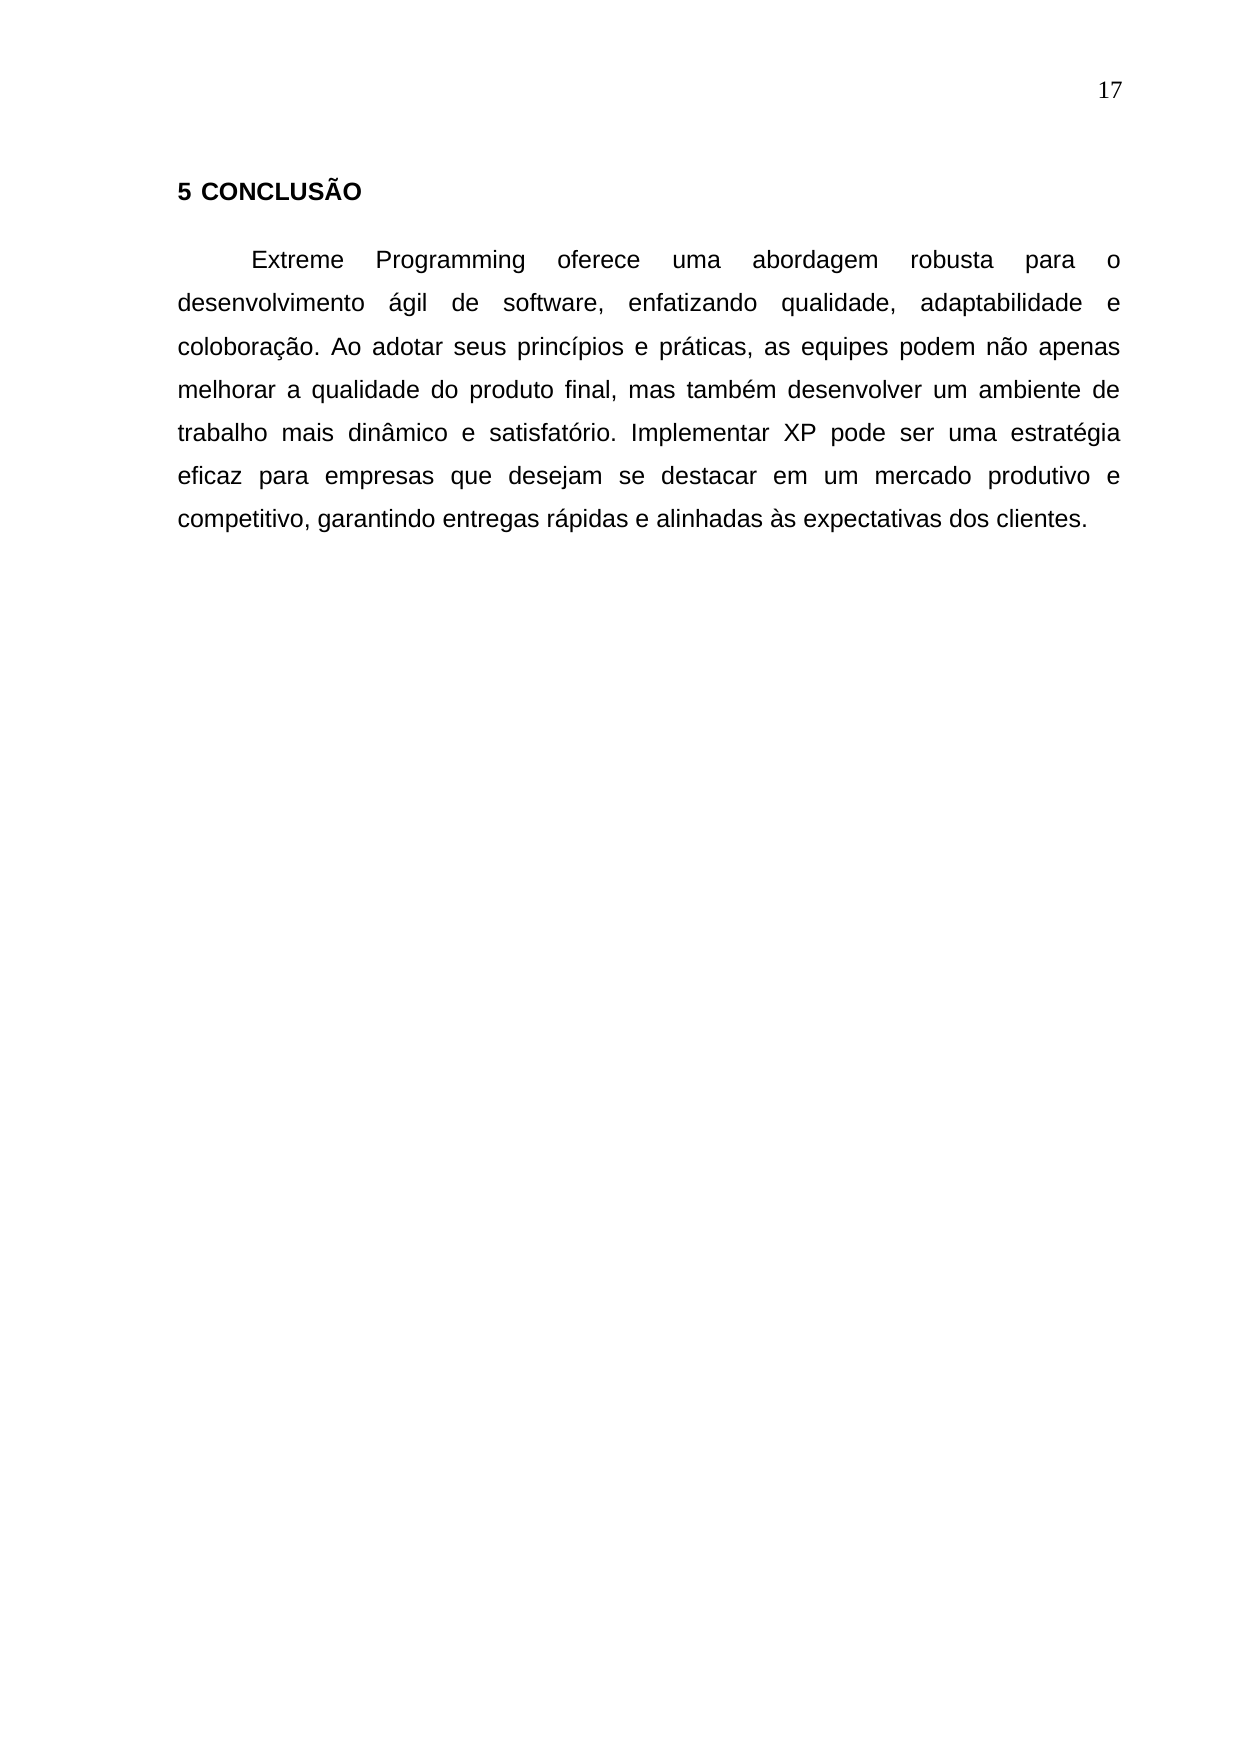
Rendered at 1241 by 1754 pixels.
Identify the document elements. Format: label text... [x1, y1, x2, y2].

subtitle CONCLUSÃO [177, 177, 1122, 206]
text Extreme Programming oferece uma abordagem robusta para o desenvolvimento ágil de software, enfatizando qualidade, adaptabilidade e coloboração. Ao adotar seus princípios e práticas, as equipes podem não apenas melhorar a qualidade do produto final, mas também desenvolver um ambiente de trabalho mais dinâmico e satisfatório. Implementar XP pode ser uma estratégia eficaz para empresas que desejam se destacar em um mercado produtivo e competitivo, garantindo entregas rápidas e alinhadas às expectativas dos clientes. [177, 245, 1122, 533]
